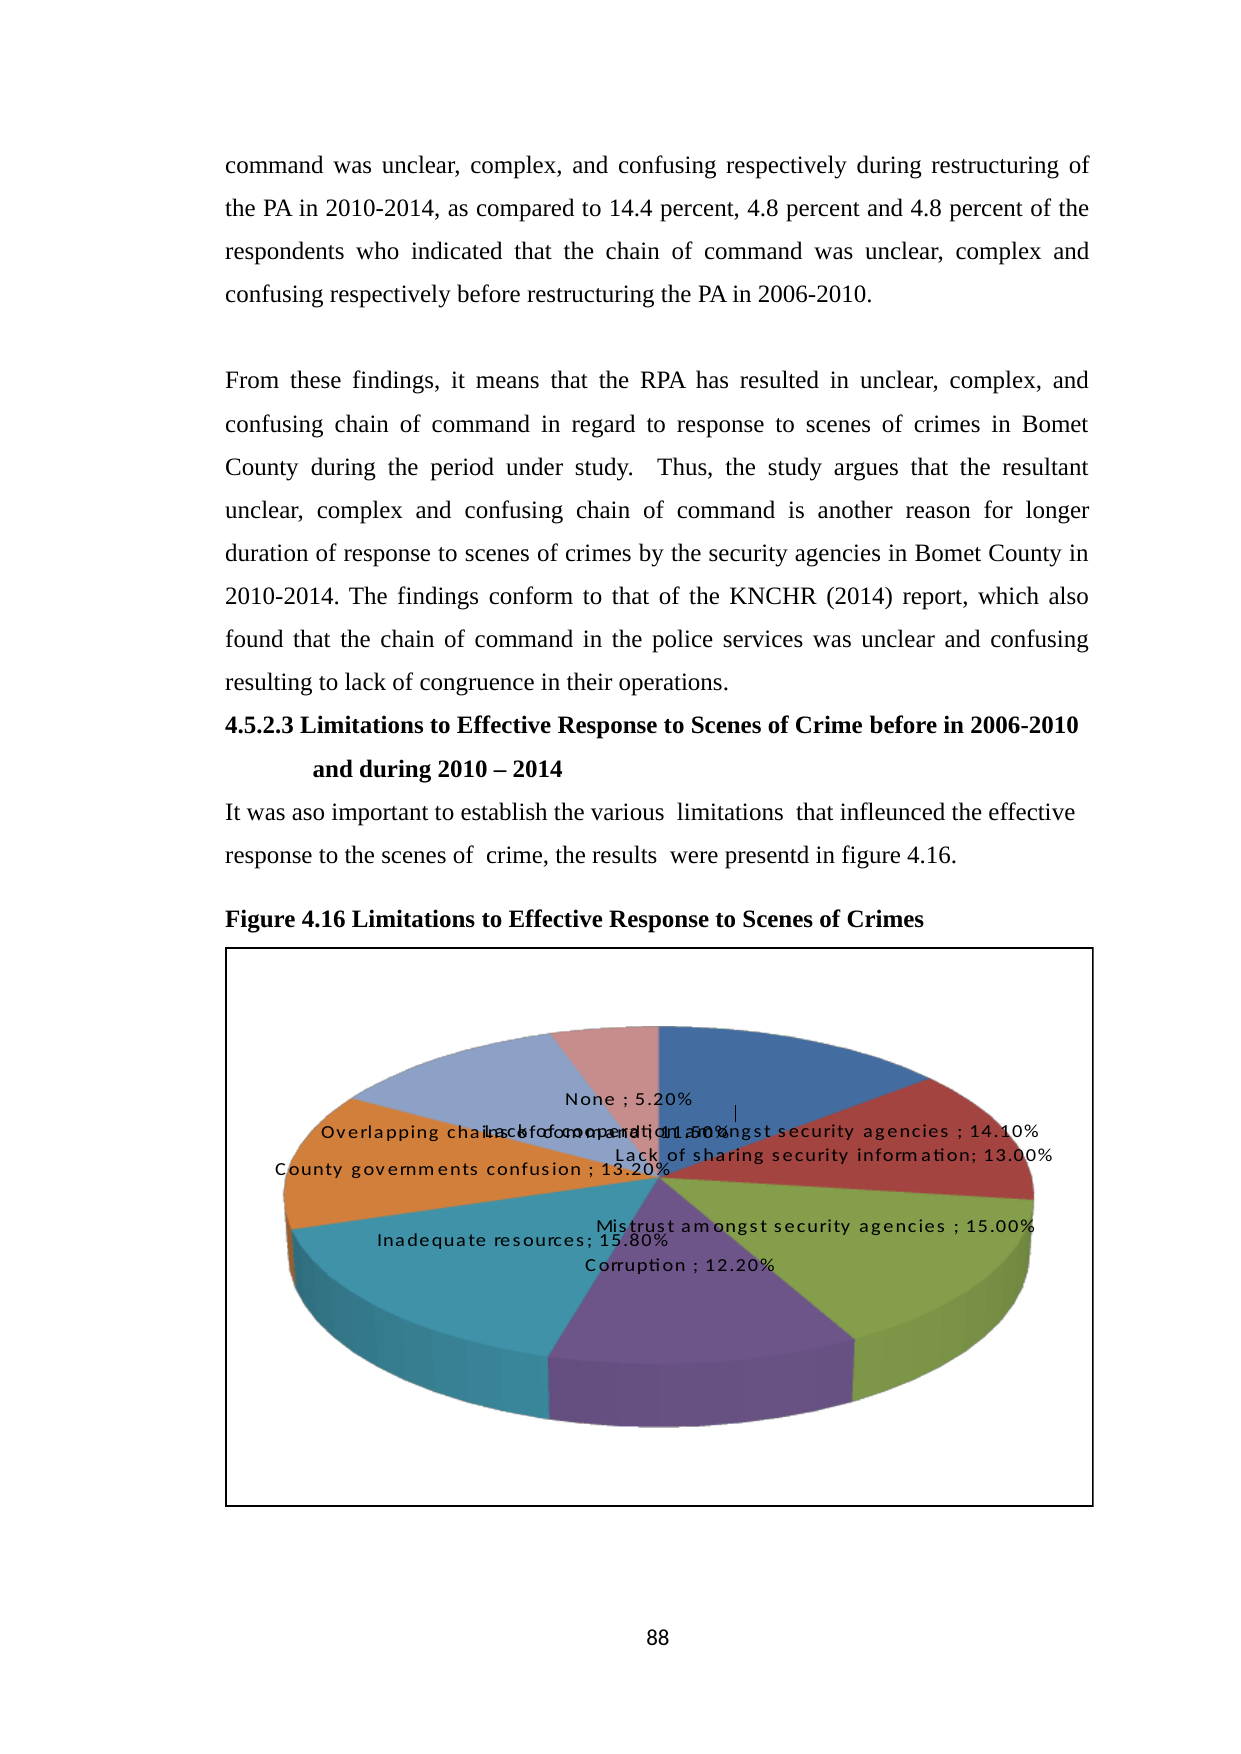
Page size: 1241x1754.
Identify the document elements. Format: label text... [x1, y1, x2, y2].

text command was unclear, complex, and confusing respectively during restructuring of the PA in 2010-2014, as compared to 14.4 percent, 4.8 percent and 4.8 percent of the respondents who indicated that the chain of command was unclear, complex and confusing respectively before restructuring the PA in 2006-2010. [225, 150, 1090, 308]
subtitle 4.5.2.3 Limitations to Effective Response to Scenes of Crime before in 2006-2010 and during 2010 – 2014 [225, 711, 1090, 782]
text From these findings, it means that the RPA has resulted in unclear, complex, and confusing chain of command in regard to response to scenes of crimes in Bomet County during the period under study. Thus, the study argues that the resultant unclear, complex and confusing chain of command is another reason for longer duration of response to scenes of crimes by the security agencies in Bomet County in 2010-2014. The findings conform to that of the KNCHR (2014) report, which also found that the chain of command in the police services was unclear and confusing resulting to lack of congruence in their operations. [225, 366, 1090, 696]
subtitle Figure 4.16 Limitations to Effective Response to Scenes of Crimes [225, 904, 1090, 933]
text It was aso important to establish the various limitations that infleunced the effective response to the scenes of crime, the results were presentd in figure 4.16. [225, 797, 1090, 869]
